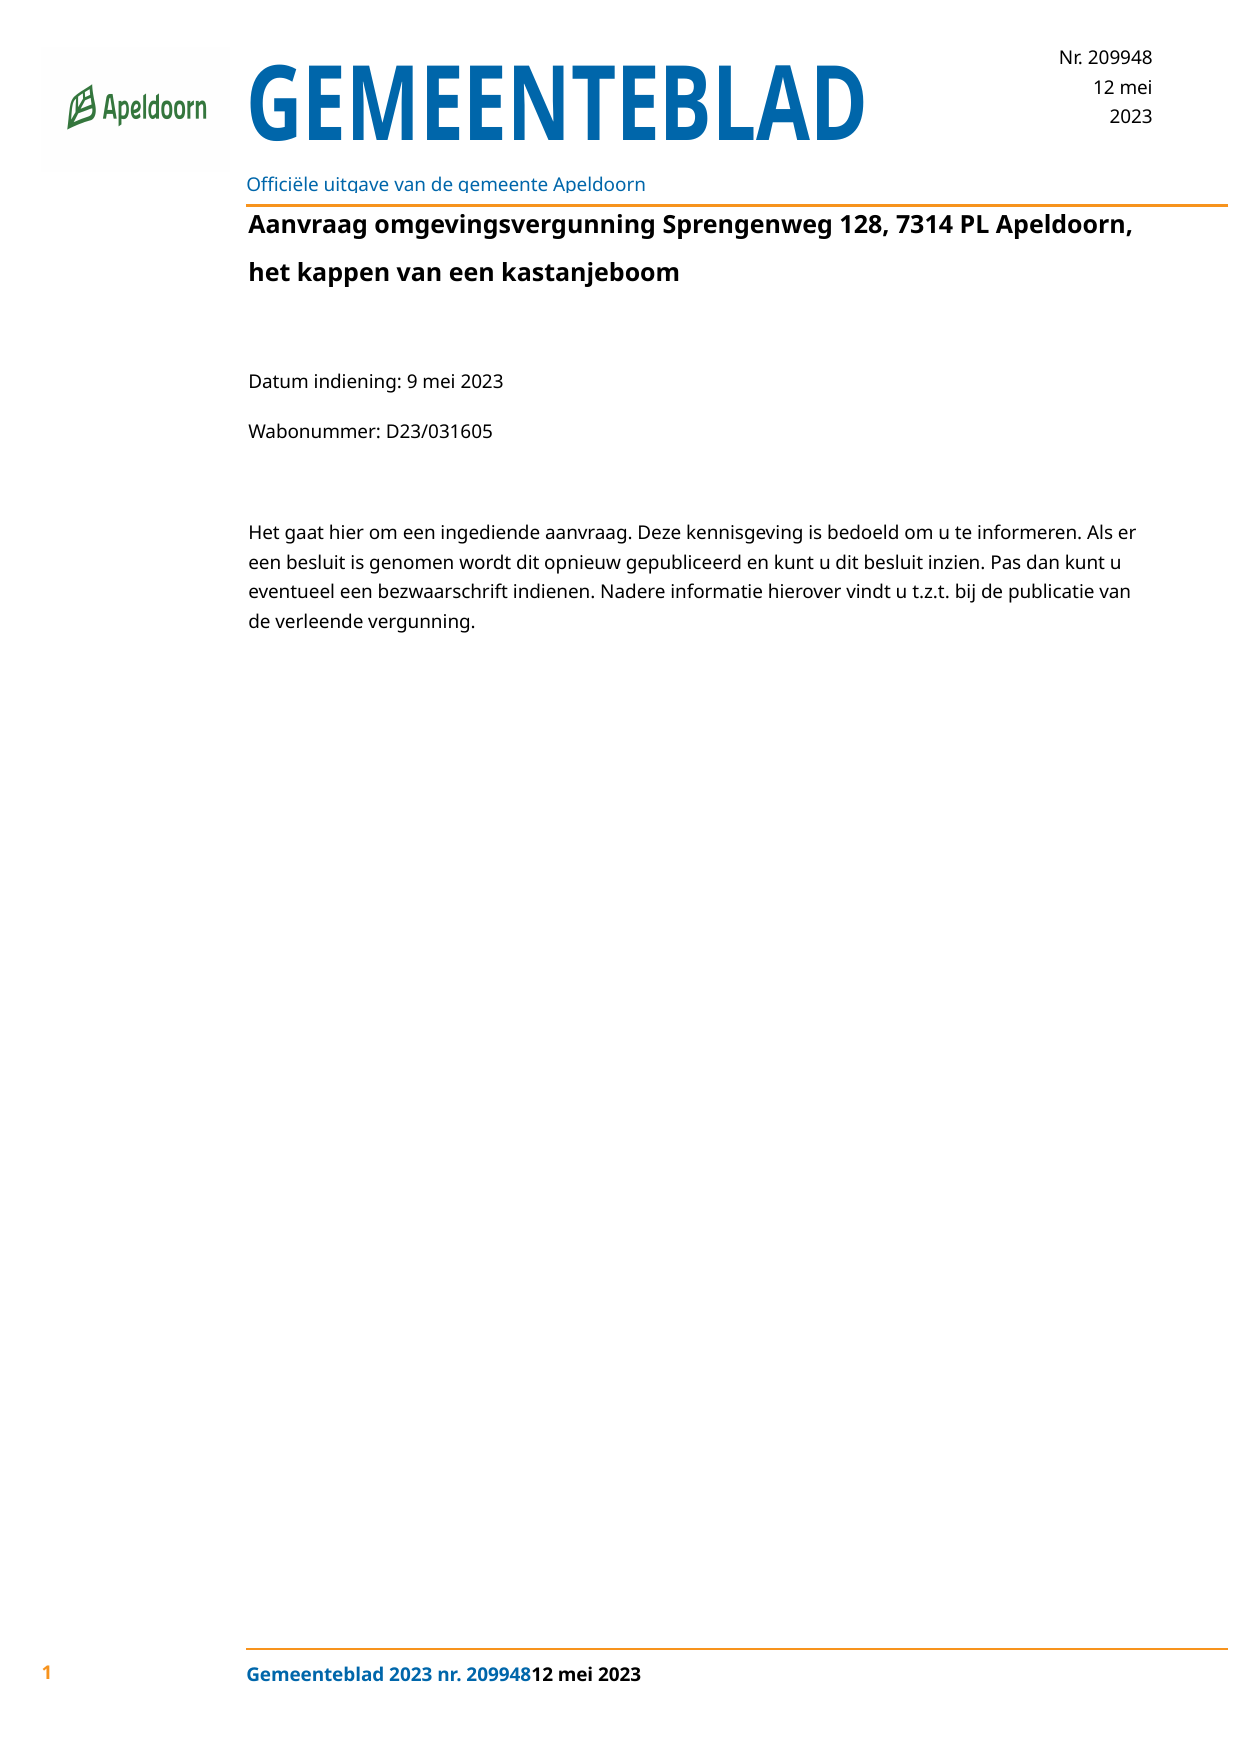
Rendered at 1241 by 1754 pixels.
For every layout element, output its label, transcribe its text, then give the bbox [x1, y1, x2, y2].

text Aanvraag omgevingsvergunning Sprengenweg 128, 7314 PL Apeldoorn, het kappen van een kastanjeboom [248, 207, 1152, 288]
text Datum indiening: 9 mei 2023 [248, 368, 1152, 394]
text Het gaat hier om een ingediende aanvraag. Deze kennisgeving is bedoeld om u te informeren. Als er een besluit is genomen wordt dit opnieuw gepubliceerd en kunt u dit besluit inzien. Pas dan kunt u eventueel een bezwaarschrift indienen. Nadere informatie hierover vindt u t.z.t. bij de publicatie van de verleende vergunning. [248, 519, 1152, 634]
text Wabonummer: D23/031605 [248, 419, 1152, 444]
picture [41, 47, 231, 172]
